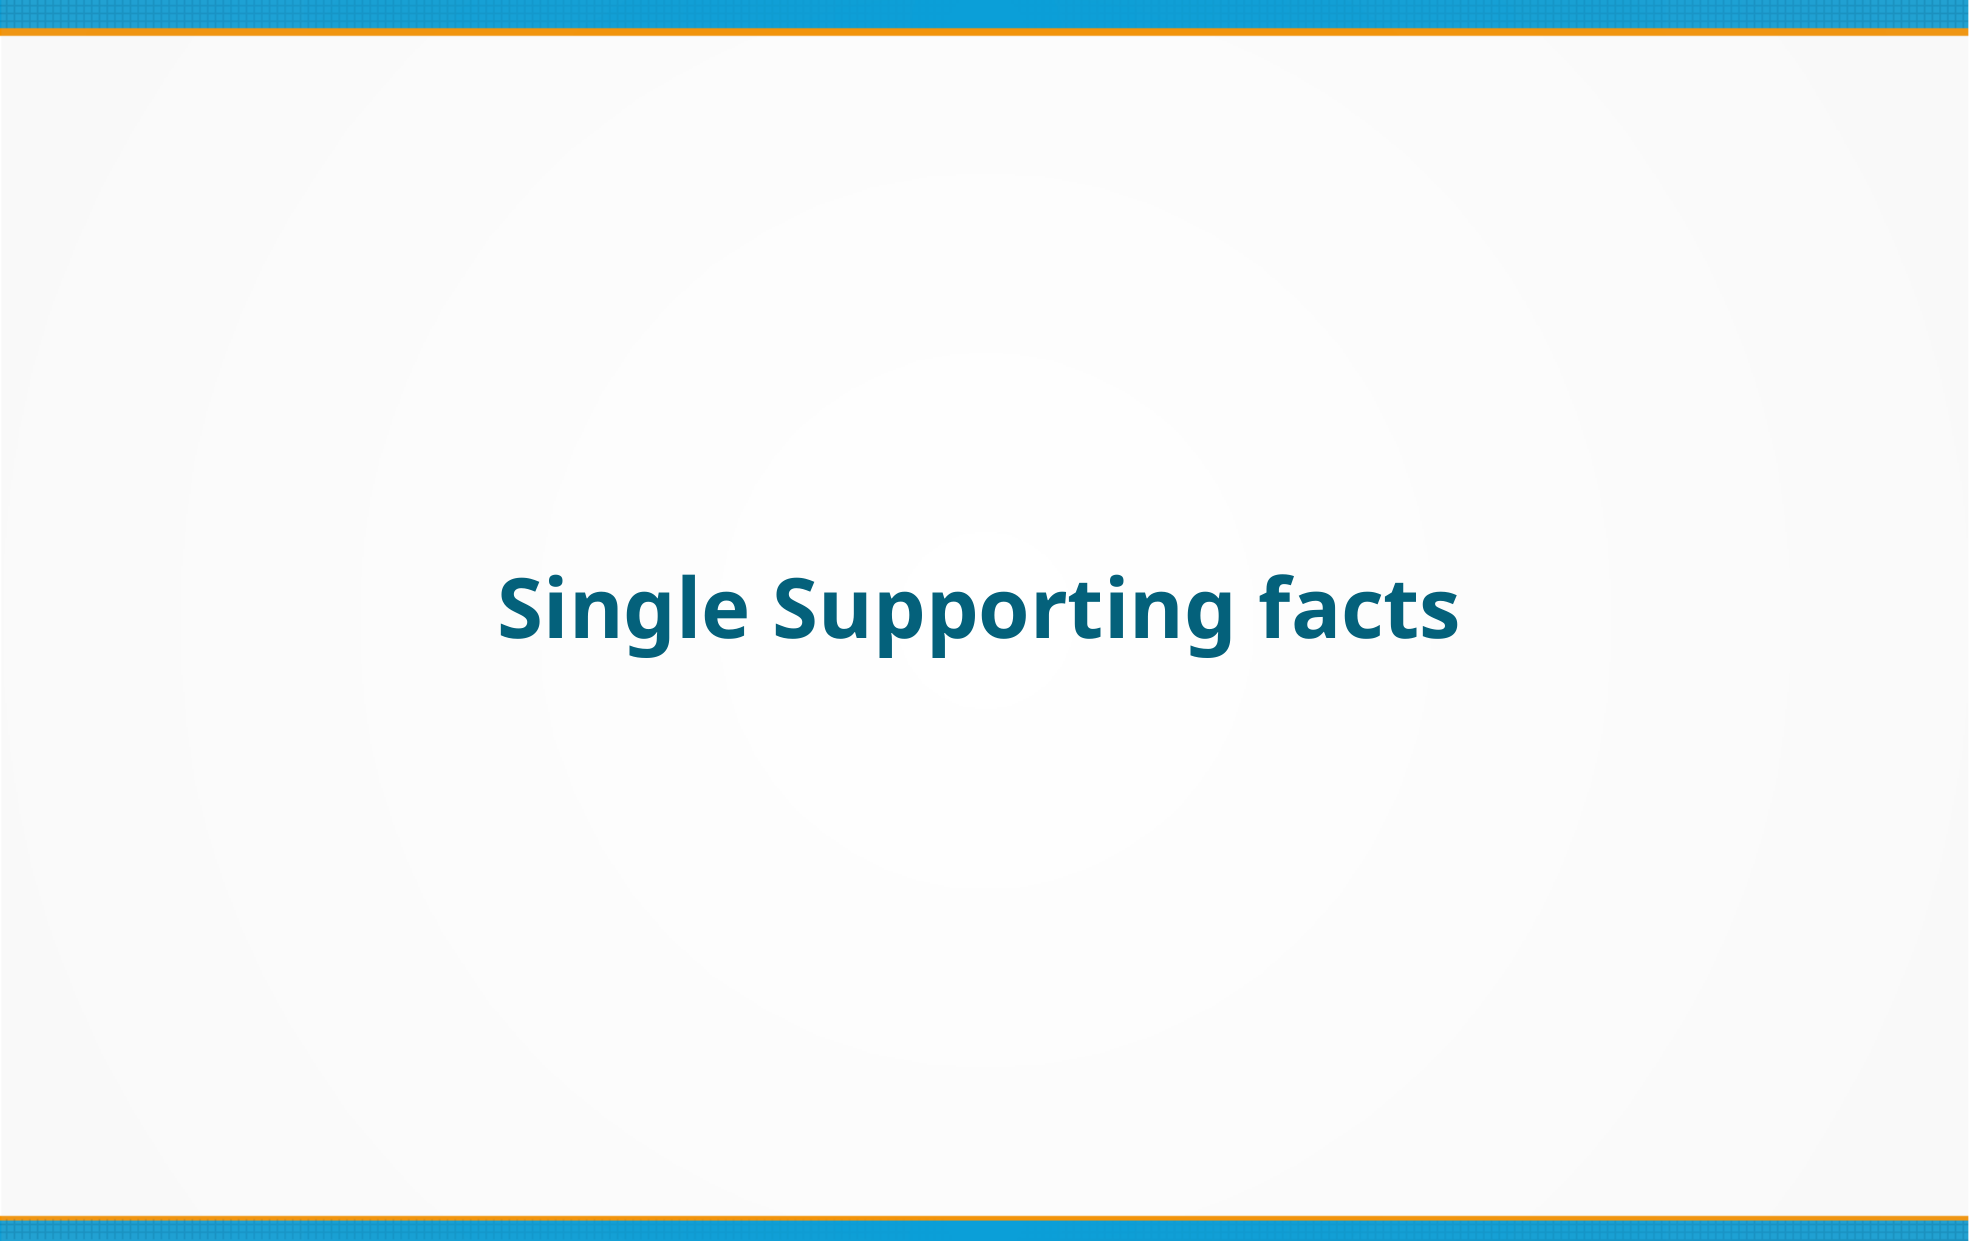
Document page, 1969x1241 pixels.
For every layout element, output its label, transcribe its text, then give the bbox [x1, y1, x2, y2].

picture [0, 0, 1969, 1241]
subtitle Single Supporting facts [94, 126, 1866, 1087]
